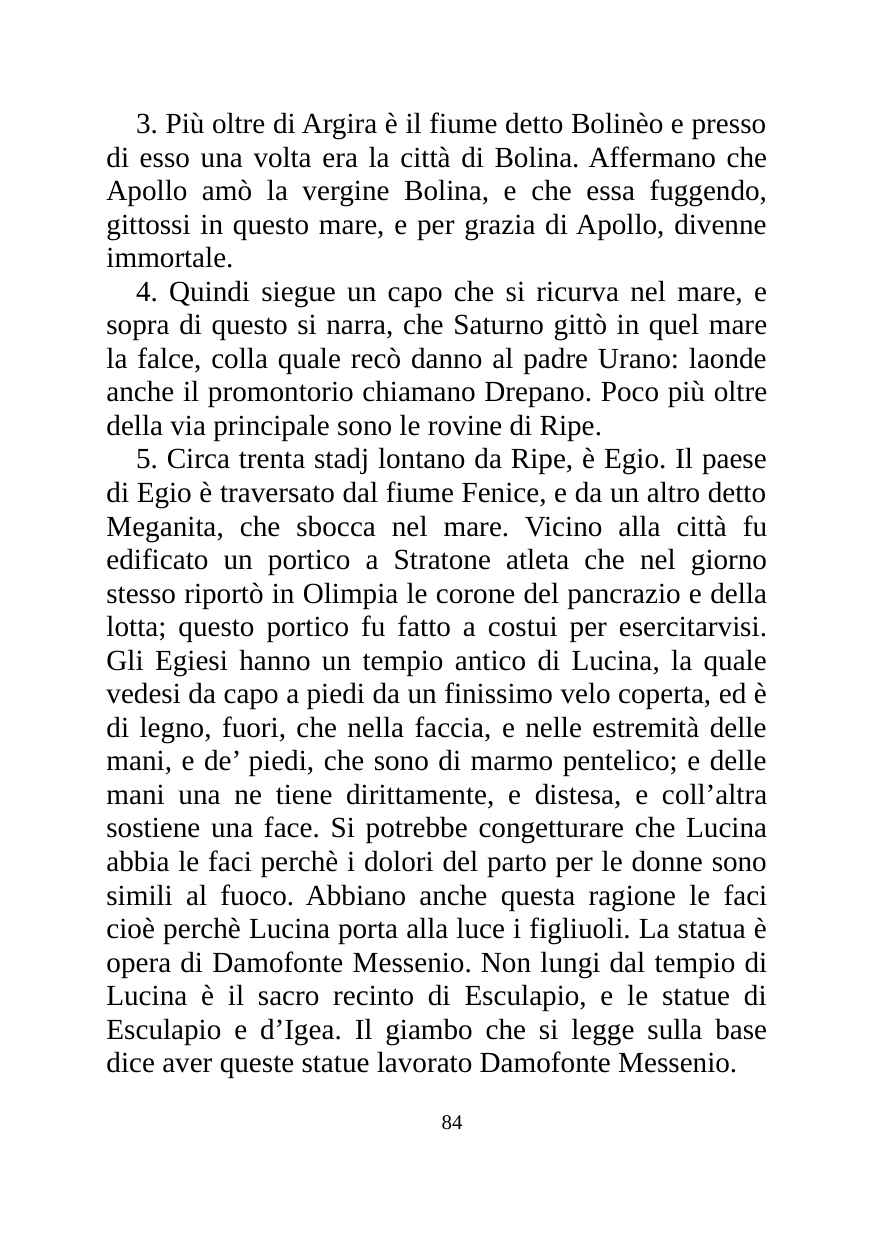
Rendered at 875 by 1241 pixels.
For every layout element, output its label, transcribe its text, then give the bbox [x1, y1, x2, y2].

text 4. Quindi siegue un capo che si ricurva nel mare, e sopra di questo si narra, che Saturno gittò in quel mare la falce, colla quale recò danno al padre Urano: laonde anche il promontorio chiamano Drepano. Poco più oltre della via principale sono le rovine di Ripe. [106, 274, 768, 442]
text 3. Più oltre di Argira è il fiume detto Bolinèo e presso di esso una volta era la città di Bolina. Affermano che Apollo amò la vergine Bolina, e che essa fuggendo, gittossi in questo mare, e per grazia di Apollo, divenne immortale. [106, 106, 768, 274]
text 5. Circa trenta stadj lontano da Ripe, è Egio. Il paese di Egio è traversato dal fiume Fenice, e da un altro detto Meganita, che sbocca nel mare. Vicino alla città fu edificato un portico a Stratone atleta che nel giorno stesso riportò in Olimpia le corone del pancrazio e della lotta; questo portico fu fatto a costui per esercitarvisi. Gli Egiesi hanno un tempio antico di Lucina, la quale vedesi da capo a piedi da un finissimo velo coperta, ed è di legno, fuori, che nella faccia, e nelle estremità delle mani, e de’ piedi, che sono di marmo pentelico; e delle mani una ne tiene dirittamente, e distesa, e coll’altra sostiene una face. Si potrebbe congetturare che Lucina abbia le faci perchè i dolori del parto per le donne sono simili al fuoco. Abbiano anche questa ragione le faci cioè perchè Lucina porta alla luce i figliuoli. La statua è opera di Damofonte Messenio. Non lungi dal tempio di Lucina è il sacro recinto di Esculapio, e le statue di Esculapio e d’Igea. Il giambo che si legge sulla base dice aver queste statue lavorato Damofonte Messenio. [106, 442, 768, 1079]
